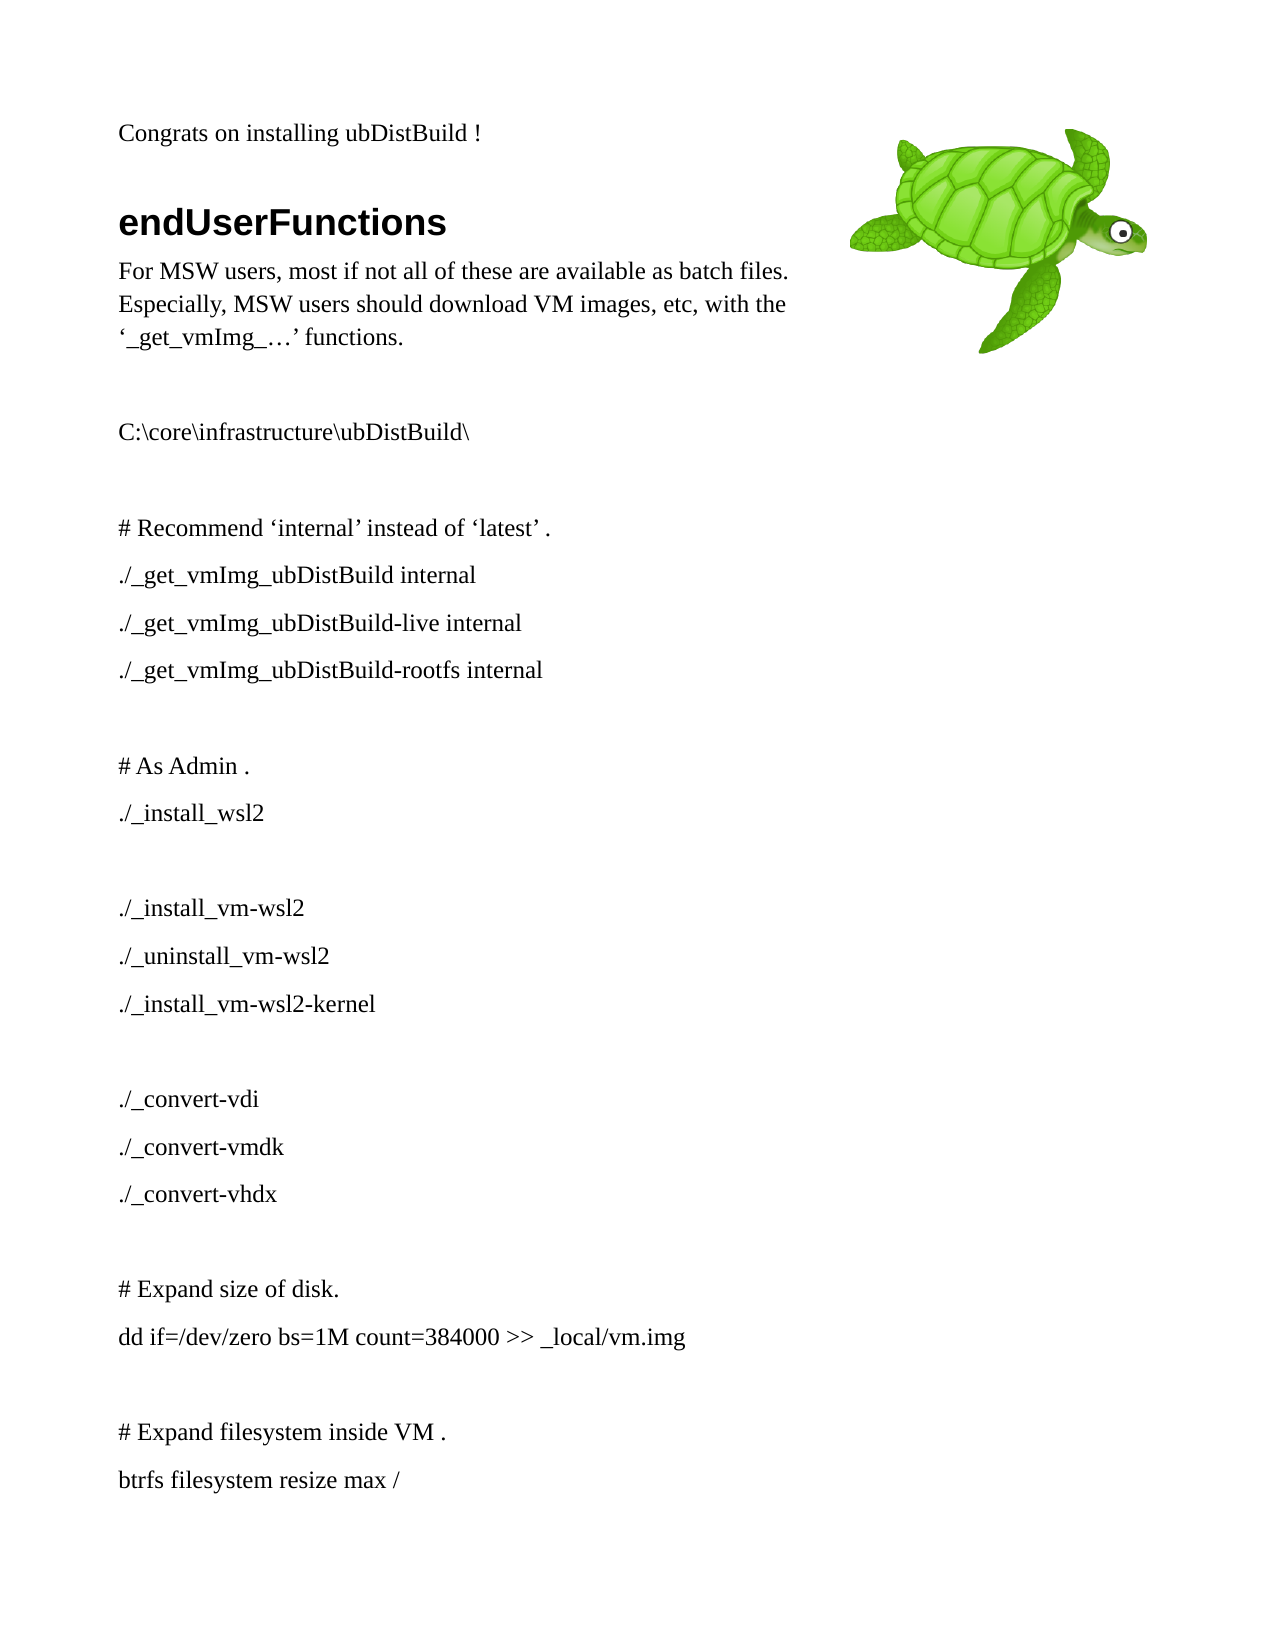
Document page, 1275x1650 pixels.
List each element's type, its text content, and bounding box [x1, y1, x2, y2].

text btrfs filesystem resize max / [118, 1465, 1157, 1493]
text C:\core\infrastructure\ubDistBuild\ [118, 417, 1157, 446]
text ./_install_wsl2 [118, 798, 1157, 827]
text ./_install_vm-wsl2-kernel [118, 989, 1157, 1017]
text For MSW users, most if not all of these are available as batch files. Especially, MSW users should download VM images, etc, with the ‘_get_vmImg_…’ functions. [118, 256, 850, 351]
text # Expand size of disk. [118, 1274, 1157, 1303]
text ./_get_vmImg_ubDistBuild internal [118, 560, 1157, 589]
text # Expand filesystem inside VM . [118, 1417, 1157, 1446]
picture [850, 129, 1147, 354]
text ./_get_vmImg_ubDistBuild-rootfs internal [118, 656, 1157, 684]
text Congrats on installing ubDistBuild ! [118, 118, 1157, 147]
text ./_convert-vdi [118, 1084, 1157, 1113]
subtitle [1147, 201, 1157, 244]
text # As Admin . [118, 751, 1157, 779]
text ./_get_vmImg_ubDistBuild-live internal [118, 608, 1157, 637]
text dd if=/dev/zero bs=1M count=384000 >> _local/vm.img [118, 1322, 1157, 1351]
subtitle endUserFunctions [118, 201, 850, 244]
text ./_install_vm-wsl2 [118, 893, 1157, 922]
text ./_convert-vhdx [118, 1179, 1157, 1208]
text ./_uninstall_vm-wsl2 [118, 941, 1157, 970]
text # Recommend ‘internal’ instead of ‘latest’ . [118, 513, 1157, 541]
text ./_convert-vmdk [118, 1132, 1157, 1160]
